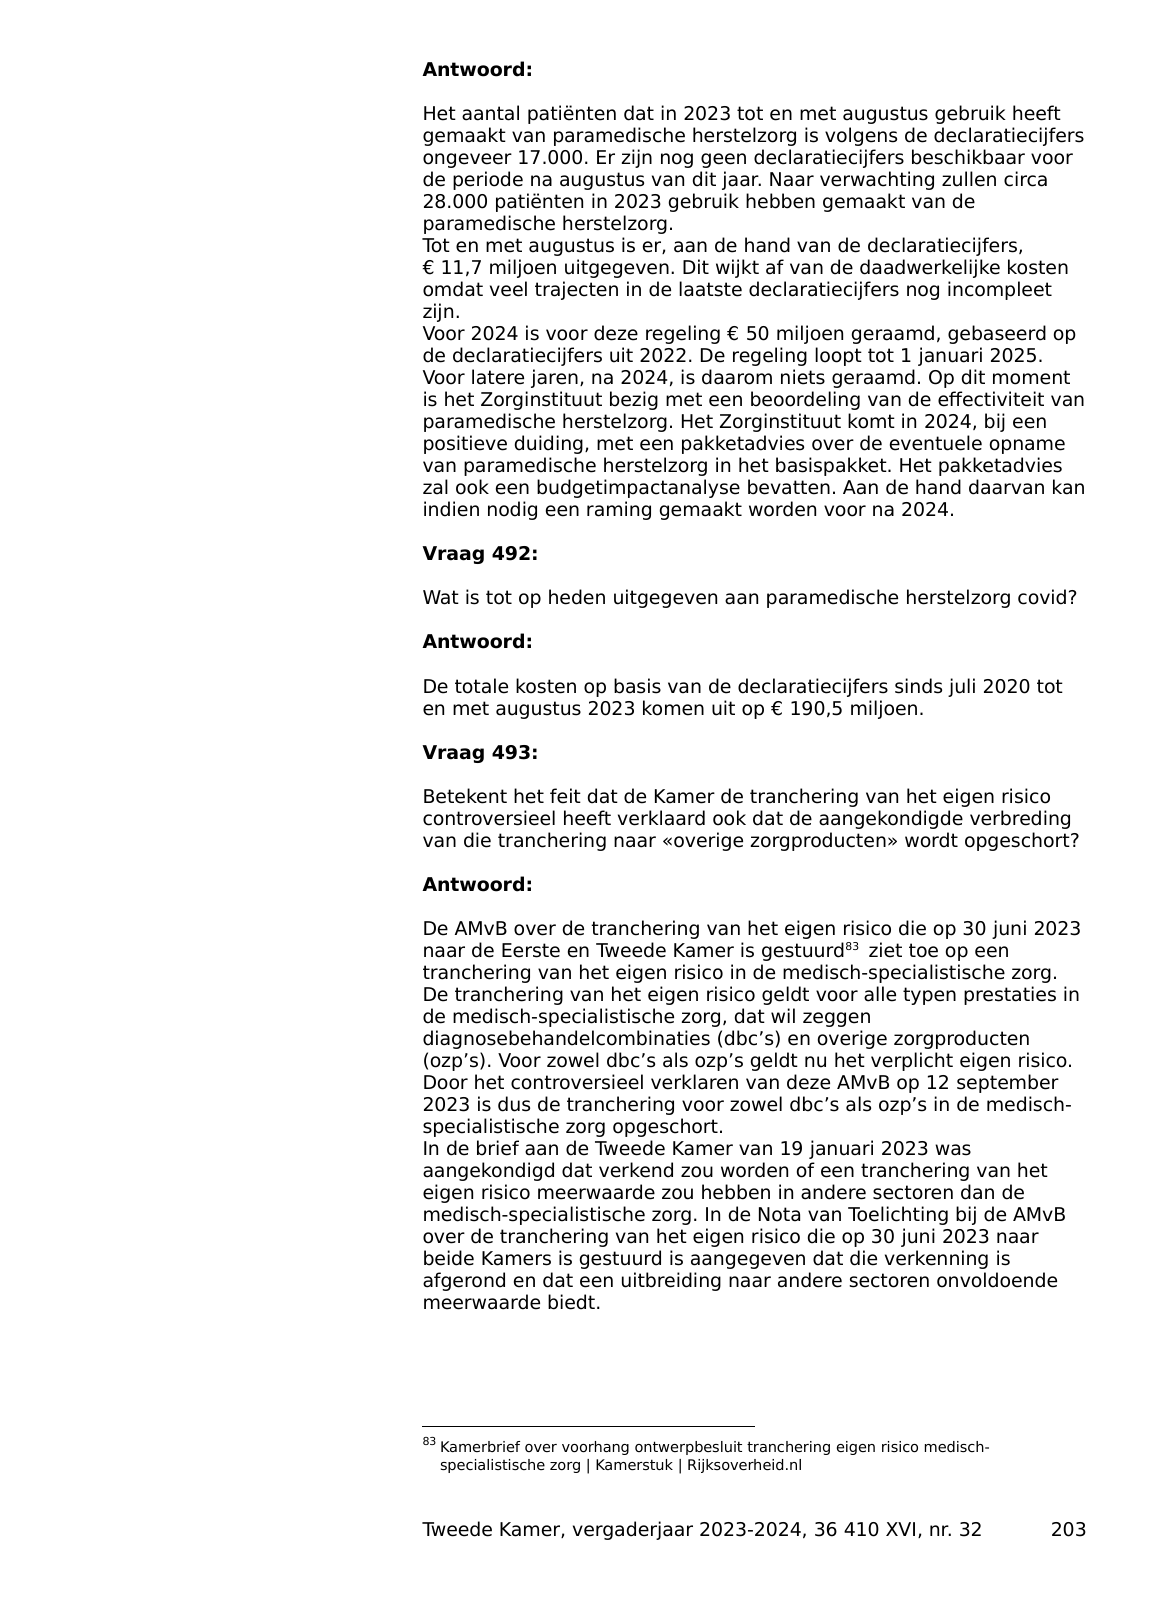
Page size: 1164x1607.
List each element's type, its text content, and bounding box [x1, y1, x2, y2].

subtitle Vraag 492: [422, 543, 1087, 565]
text Tot en met augustus is er, aan de hand van de declaratiecijfers, € 11,7 miljoen uitgegeven. Dit wijkt af van de daadwerkelijke kosten omdat veel trajecten in de laatste declaratiecijfers nog incompleet zijn. [422, 235, 1087, 323]
text Betekent het feit dat de Kamer de tranchering van het eigen risico controversieel heeft verklaard ook dat de aangekondigde verbreding van die tranchering naar «overige zorgproducten» wordt opgeschort? [422, 786, 1087, 852]
text Voor 2024 is voor deze regeling € 50 miljoen geraamd, gebaseerd op de declaratiecijfers uit 2022. De regeling loopt tot 1 januari 2025. Voor latere jaren, na 2024, is daarom niets geraamd. Op dit moment is het Zorginstituut bezig met een beoordeling van de effectiviteit van paramedische herstelzorg. Het Zorginstituut komt in 2024, bij een positieve duiding, met een pakketadvies over de eventuele opname van paramedische herstelzorg in het basispakket. Het pakketadvies zal ook een budgetimpactanalyse bevatten. Aan de hand daarvan kan indien nodig een raming gemaakt worden voor na 2024. [422, 323, 1087, 521]
subtitle Antwoord: [422, 631, 1087, 653]
text Kamerbrief over voorhang ontwerpbesluit tranchering eigen risico medisch-specialistische zorg | Kamerstuk | Rijksoverheid.nl [422, 1435, 1087, 1474]
subtitle Antwoord: [422, 874, 1087, 896]
text In de brief aan de Tweede Kamer van 19 januari 2023 was aangekondigd dat verkend zou worden of een tranchering van het eigen risico meerwaarde zou hebben in andere sectoren dan de medisch-specialistische zorg. In de Nota van Toelichting bij de AMvB over de tranchering van het eigen risico die op 30 juni 2023 naar beide Kamers is gestuurd is aangegeven dat die verkenning is afgerond en dat een uitbreiding naar andere sectoren onvoldoende meerwaarde biedt. [422, 1138, 1087, 1314]
subtitle Antwoord: [422, 59, 1087, 81]
text Wat is tot op heden uitgegeven aan paramedische herstelzorg covid? [422, 587, 1087, 609]
text De totale kosten op basis van de declaratiecijfers sinds juli 2020 tot en met augustus 2023 komen uit op € 190,5 miljoen. [422, 676, 1087, 719]
text De AMvB over de tranchering van het eigen risico die op 30 juni 2023 naar de Eerste en Tweede Kamer is gestuurd ziet toe op een tranchering van het eigen risico in de medisch-specialistische zorg. De tranchering van het eigen risico geldt voor alle typen prestaties in de medisch-specialistische zorg, dat wil zeggen diagnosebehandelcombinaties (dbc’s) en overige zorgproducten (ozp’s). Voor zowel dbc’s als ozp’s geldt nu het verplicht eigen risico. Door het controversieel verklaren van deze AMvB op 12 september 2023 is dus de tranchering voor zowel dbc’s als ozp’s in de medisch-specialistische zorg opgeschort. [422, 918, 1087, 1138]
text Het aantal patiënten dat in 2023 tot en met augustus gebruik heeft gemaakt van paramedische herstelzorg is volgens de declaratiecijfers ongeveer 17.000. Er zijn nog geen declaratiecijfers beschikbaar voor de periode na augustus van dit jaar. Naar verwachting zullen circa 28.000 patiënten in 2023 gebruik hebben gemaakt van de paramedische herstelzorg. [422, 103, 1087, 235]
subtitle Vraag 493: [422, 742, 1087, 764]
